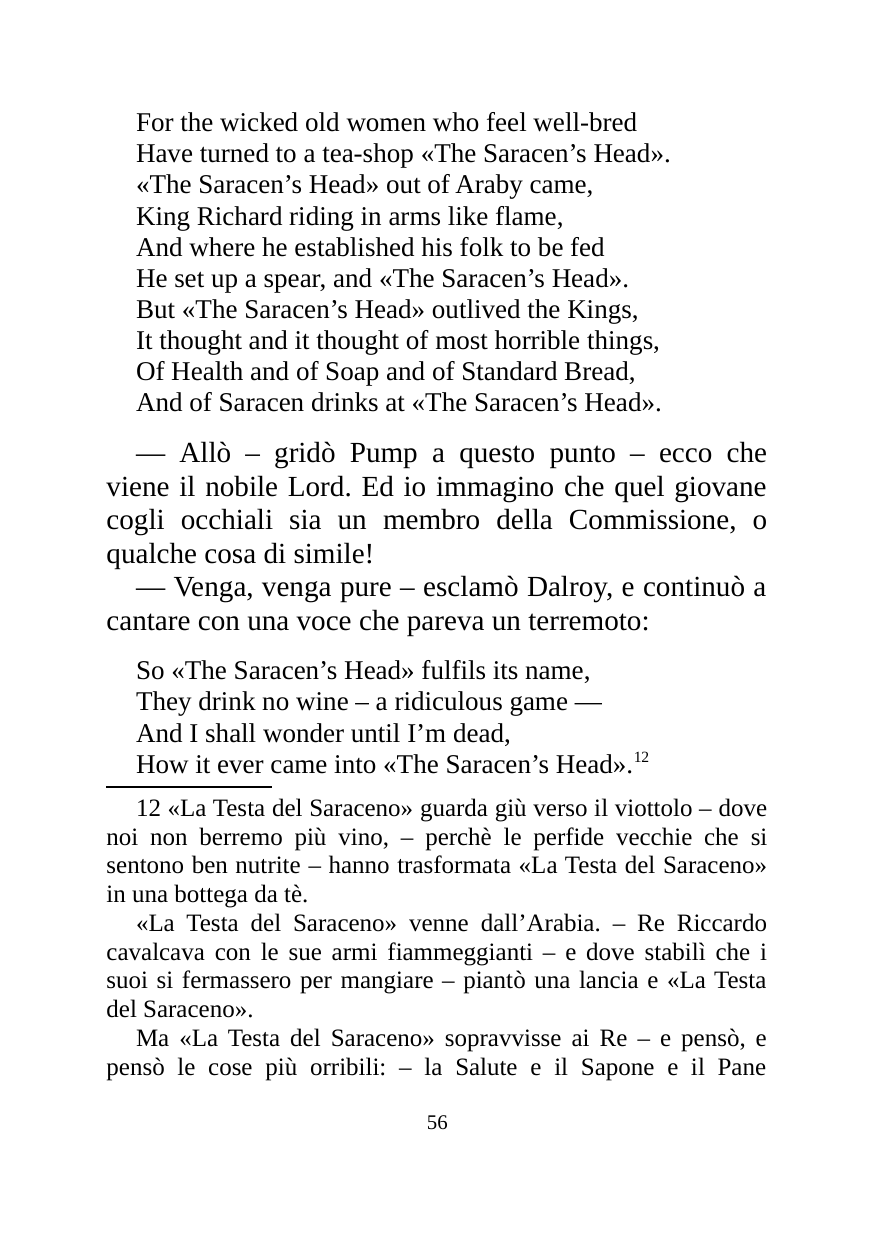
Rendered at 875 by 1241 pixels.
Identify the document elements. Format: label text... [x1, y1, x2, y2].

text «La Testa del Saraceno» guarda giù verso il viottolo – dove noi non berremo più vino, – perchè le perfide vecchie che si sentono ben nutrite – hanno trasformata «La Testa del Saraceno» in una bottega da tè. [106, 793, 768, 908]
text So «The Saracen’s Head» fulfils its name, They drink no wine – a ridiculous game — And I shall wonder until I’m dead, How it ever came into «The Saracen’s Head». [136, 654, 768, 779]
text — Allò – gridò Pump a questo punto – ecco che viene il nobile Lord. Ed io immagino che quel giovane cogli occhiali sia un membro della Commissione, o qualche cosa di simile! [106, 435, 768, 569]
text Ma «La Testa del Saraceno» sopravvisse ai Re – e pensò, e pensò le cose più orribili: – la Salute e il Sapone e il Pane [106, 1023, 768, 1080]
text For the wicked old women who feel well-bred Have turned to a tea-shop «The Saracen’s Head». «The Saracen’s Head» out of Araby came, King Richard riding in arms like flame, And where he established his folk to be fed He set up a spear, and «The Saracen’s Head». But «The Saracen’s Head» outlived the Kings, It thought and it thought of most horrible things, Of Health and of Soap and of Standard Bread, And of Saracen drinks at «The Saracen’s Head». [136, 106, 768, 418]
text — Venga, venga pure – esclamò Dalroy, e continuò a cantare con una voce che pareva un terremoto: [106, 569, 768, 637]
text «La Testa del Saraceno» venne dall’Arabia. – Re Riccardo cavalcava con le sue armi fiammeggianti – e dove stabilì che i suoi si fermassero per mangiare – piantò una lancia e «La Testa del Saraceno». [106, 908, 768, 1023]
